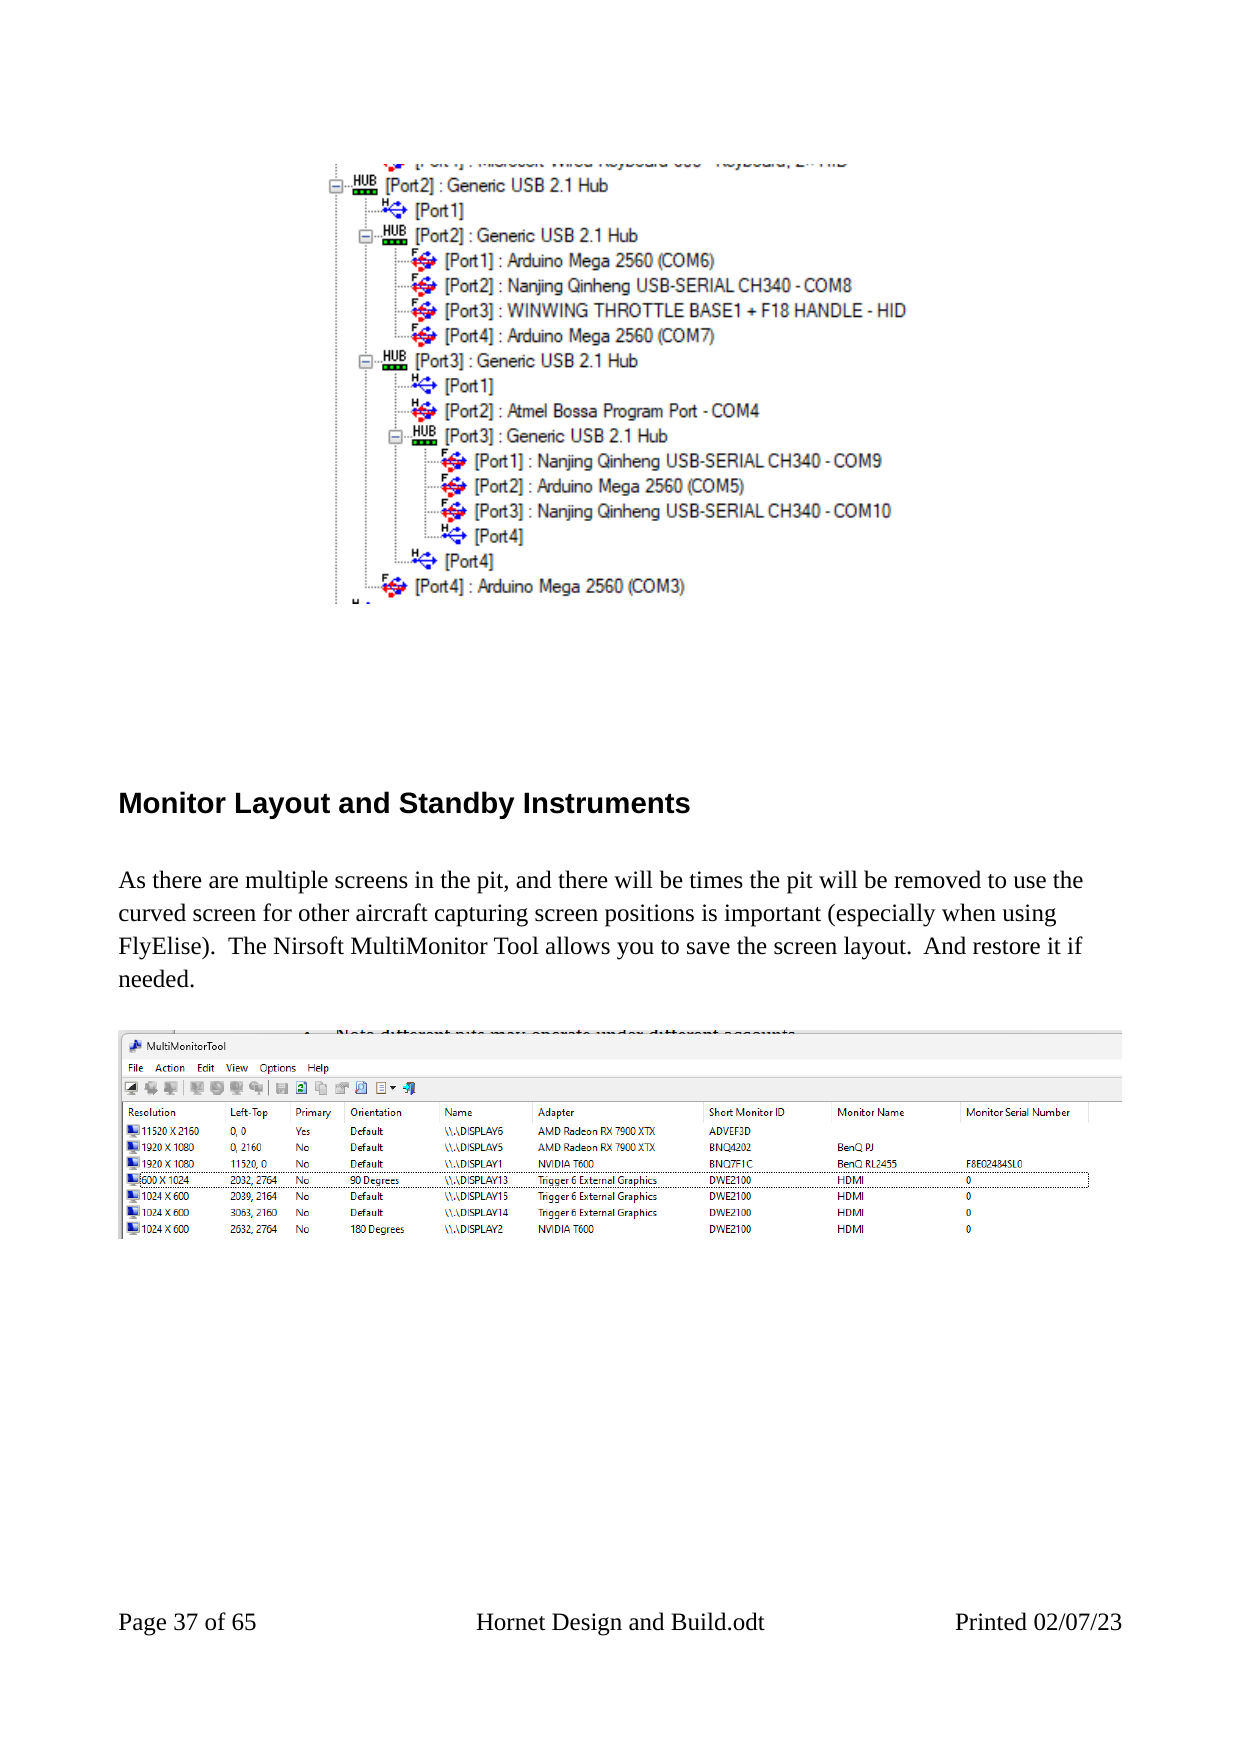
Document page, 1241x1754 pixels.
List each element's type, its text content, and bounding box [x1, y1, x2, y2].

picture [118, 1030, 1123, 1239]
picture [309, 164, 932, 604]
text As there are multiple screens in the pit, and there will be times the pit will be removed to use the curved screen for other aircraft capturing screen positions is important (especially when using FlyElise). The Nirsoft MultiMonitor Tool allows you to save the screen layout. And restore it if needed. [118, 865, 1122, 993]
subtitle Monitor Layout and Standby Instruments [118, 786, 1122, 820]
